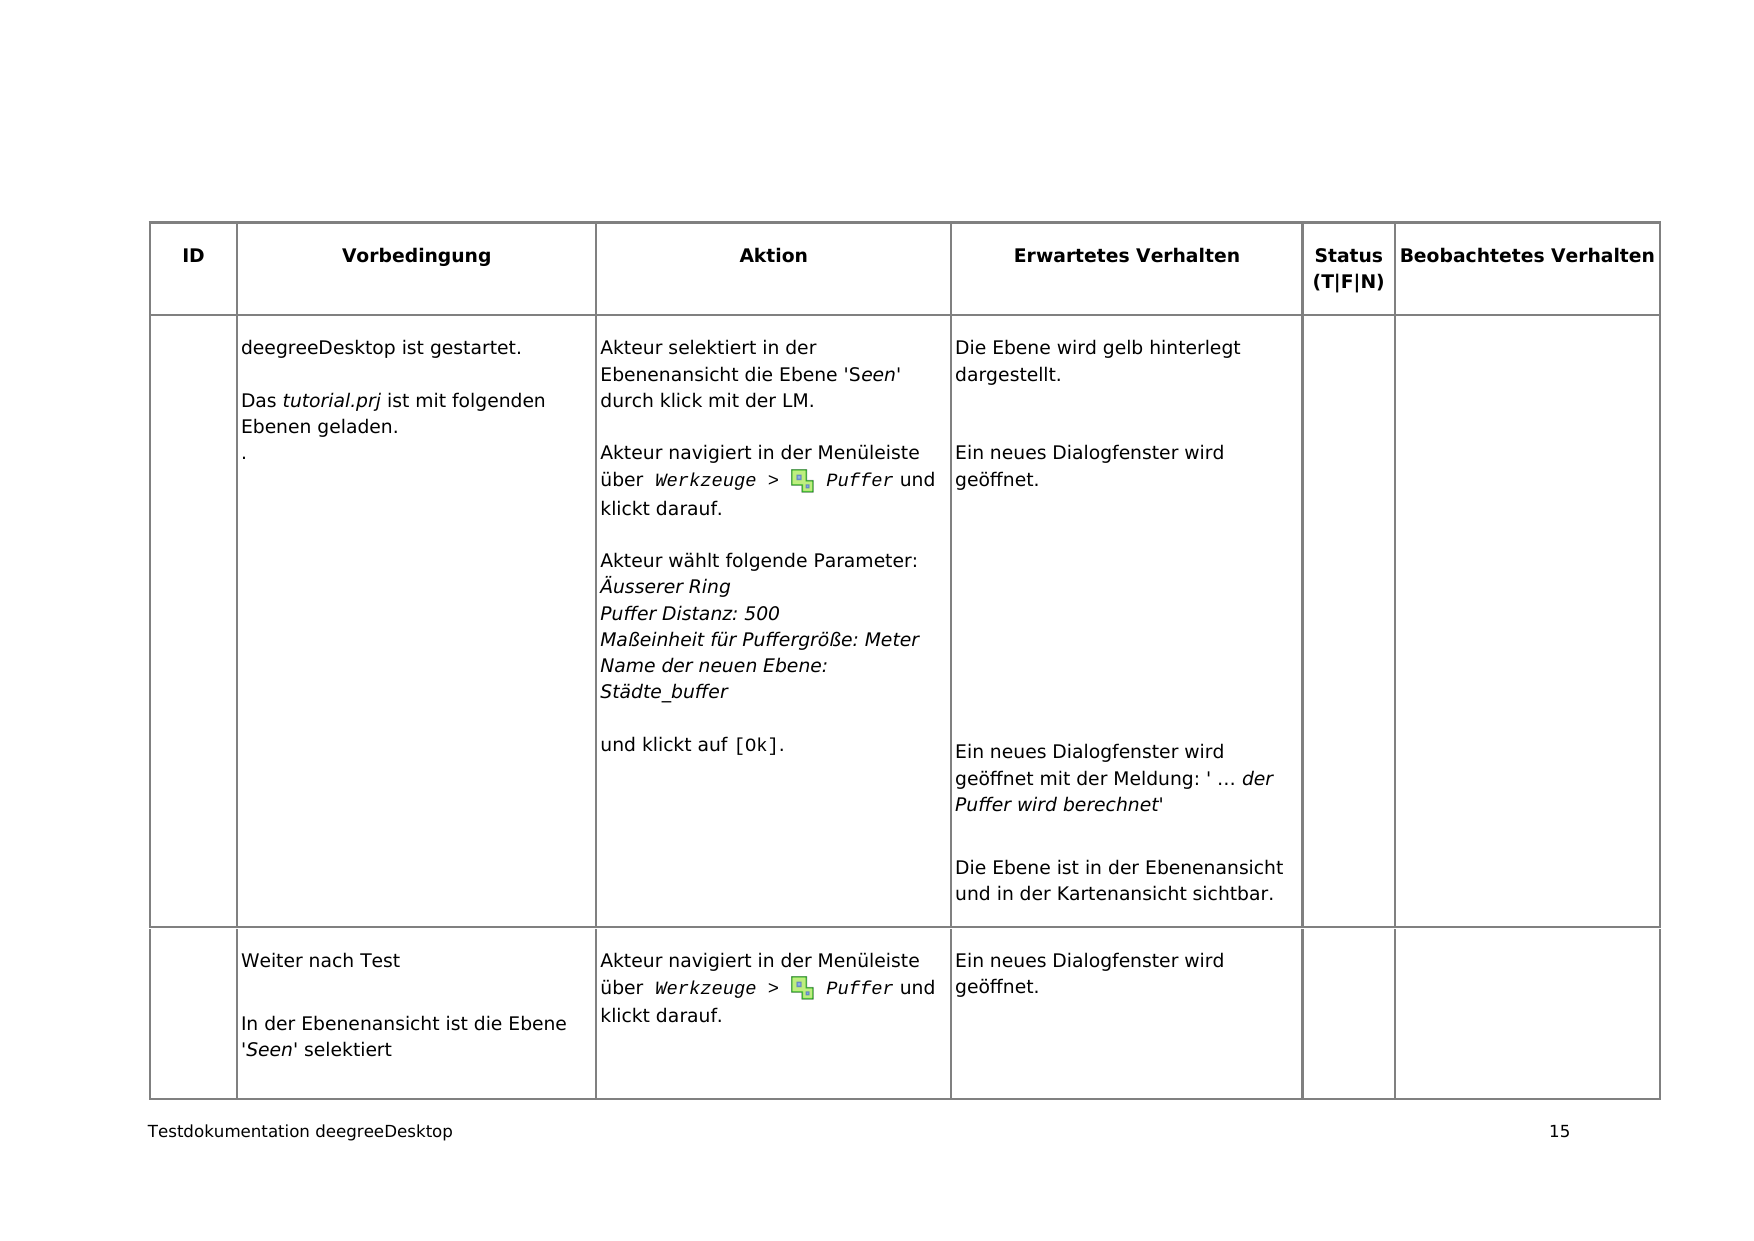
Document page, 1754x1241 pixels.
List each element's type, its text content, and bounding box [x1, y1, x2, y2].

table_cell Die Ebene wird gelb hinterlegt dargestellt. Ein neues Dialogfenster wird geöffnet. Ein neues Dialogfenster wird geöffnet mit der Meldung: ' … der Puffer wird berechnet' Die Ebene ist in der Ebenenansicht und in der Kartenansicht sichtbar. [952, 316, 1301, 926]
table_header Erwartetes Verhalten [952, 224, 1301, 314]
table_header Vorbedingung [238, 224, 595, 314]
picture [790, 976, 815, 1001]
table_header ID [151, 224, 236, 314]
table_cell deegreeDesktop ist gestartet. Das tutorial.prj ist mit folgenden Ebenen geladen. . [238, 316, 595, 926]
table_cell [1396, 929, 1659, 1098]
table_cell Ein neues Dialogfenster wird geöffnet. [952, 929, 1301, 1098]
table_cell Weiter nach Test In der Ebenenansicht ist die Ebene 'Seen' selektiert [238, 929, 595, 1098]
table_cell [1304, 929, 1394, 1098]
table_cell [1304, 316, 1394, 926]
picture [790, 468, 815, 494]
table_cell Akteur selektiert in der Ebenenansicht die Ebene 'Seen' durch klick mit der LM. Akteur navigiert in der Menüleiste über Werkzeuge > Puffer und klickt darauf. Akteur wählt folgende Parameter: Äusserer Ring Puffer Distanz: 500 Maßeinheit für Puffergröße: Meter Name der neuen Ebene: Städte_buffer und klickt auf [Ok]. [597, 316, 950, 926]
table_header Aktion [597, 224, 950, 314]
table_header Status (T|F|N) [1304, 224, 1394, 314]
table_header Beobachtetes Verhalten [1396, 224, 1659, 314]
table_cell Akteur navigiert in der Menüleiste über Werkzeuge > Puffer und klickt darauf. [597, 929, 950, 1098]
table_cell [151, 316, 236, 926]
table_cell [1396, 316, 1659, 926]
table_cell [151, 929, 236, 1098]
